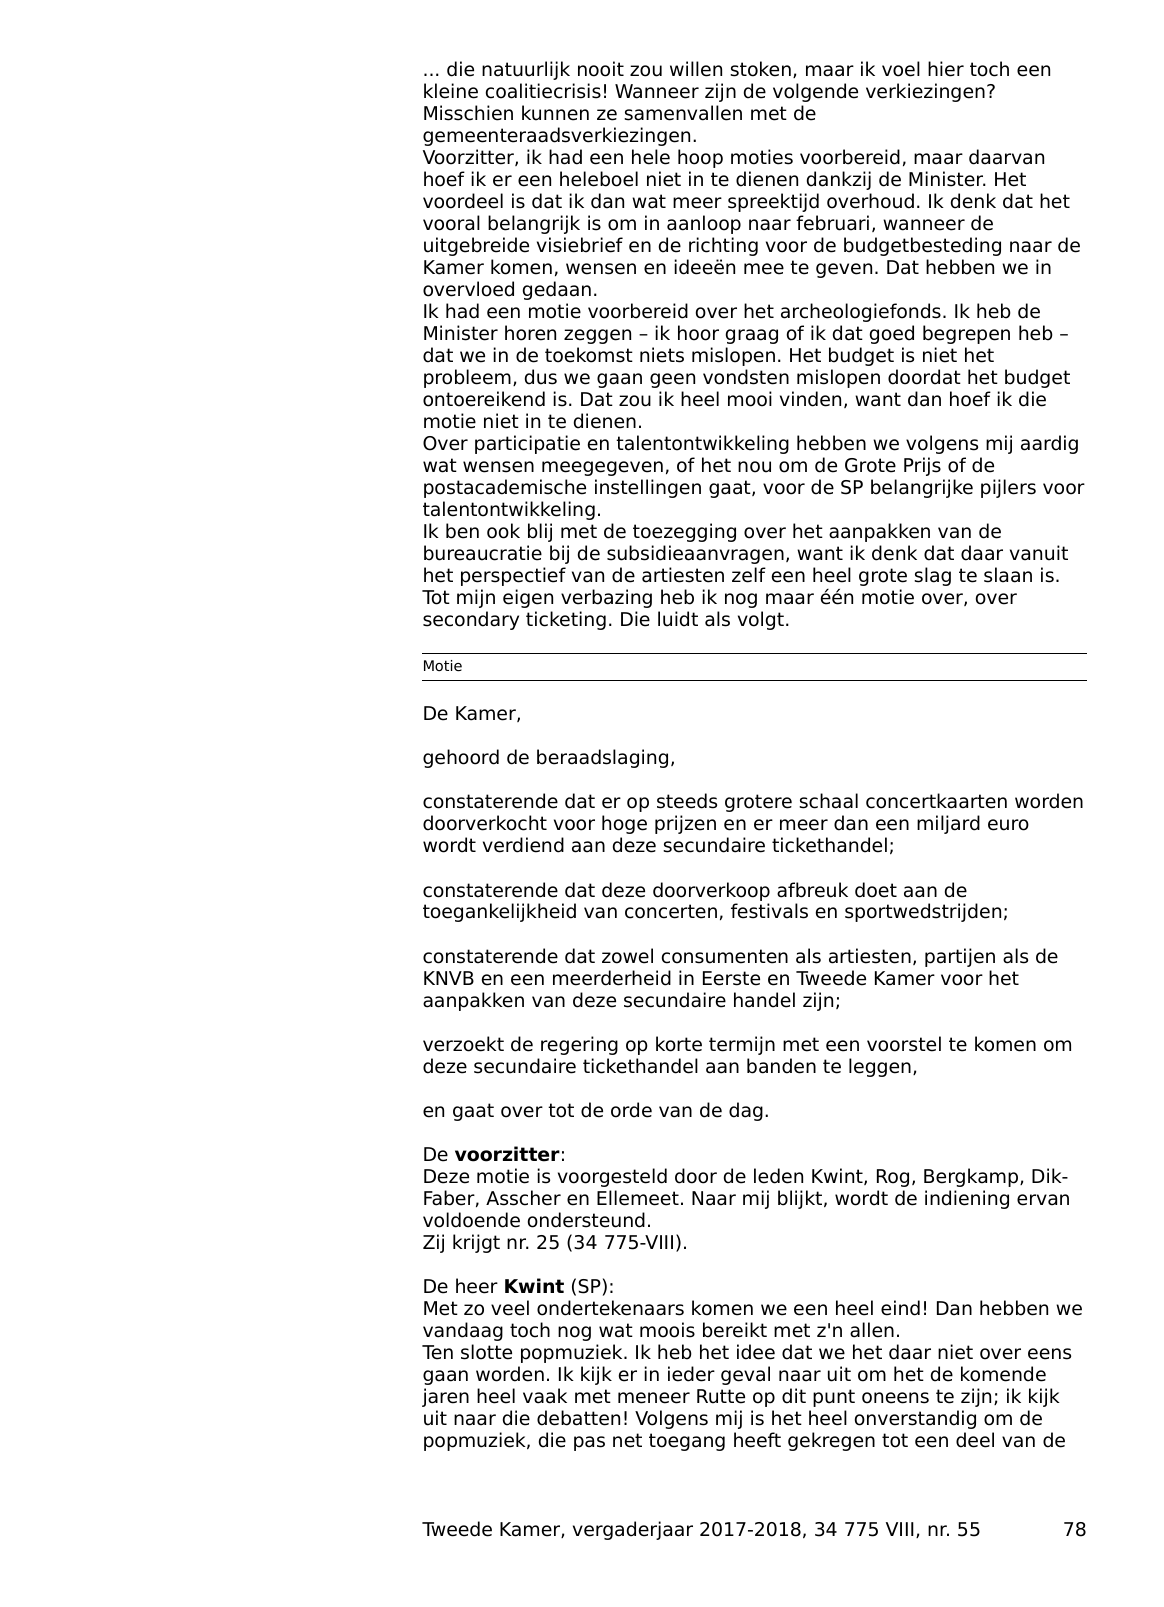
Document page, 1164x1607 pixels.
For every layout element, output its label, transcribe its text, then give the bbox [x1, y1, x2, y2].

text Ik ben ook blij met de toezegging over het aanpakken van de bureaucratie bij de subsidieaanvragen, want ik denk dat daar vanuit het perspectief van de artiesten zelf een heel grote slag te slaan is. [422, 521, 1087, 587]
text constaterende dat zowel consumenten als artiesten, partijen als de KNVB en een meerderheid in Eerste en Tweede Kamer voor het aanpakken van deze secundaire handel zijn; [422, 946, 1087, 1012]
text ... die natuurlijk nooit zou willen stoken, maar ik voel hier toch een kleine coalitiecrisis! Wanneer zijn de volgende verkiezingen? Misschien kunnen ze samenvallen met de gemeenteraadsverkiezingen. [422, 59, 1087, 147]
text constaterende dat er op steeds grotere schaal concertkaarten worden doorverkocht voor hoge prijzen en er meer dan een miljard euro wordt verdiend aan deze secundaire tickethandel; [422, 791, 1087, 857]
text Zij krijgt nr. 25 (34 775-VIII). [422, 1232, 1087, 1254]
text Ten slotte popmuziek. Ik heb het idee dat we het daar niet over eens gaan worden. Ik kijk er in ieder geval naar uit om het de komende jaren heel vaak met meneer Rutte op dit punt oneens te zijn; ik kijk uit naar die debatten! Volgens mij is het heel onverstandig om de popmuziek, die pas net toegang heeft gekregen tot een deel van de [422, 1342, 1087, 1452]
text De Kamer, [422, 703, 1087, 725]
text gehoord de beraadslaging, [422, 747, 1087, 769]
text Met zo veel ondertekenaars komen we een heel eind! Dan hebben we vandaag toch nog wat moois bereikt met z'n allen. [422, 1298, 1087, 1342]
text De heer Kwint (SP): [422, 1276, 1087, 1298]
text Deze motie is voorgesteld door de leden Kwint, Rog, Bergkamp, Dik-Faber, Asscher en Ellemeet. Naar mij blijkt, wordt de indiening ervan voldoende ondersteund. [422, 1166, 1087, 1232]
text en gaat over tot de orde van de dag. [422, 1100, 1087, 1122]
text Ik had een motie voorbereid over het archeologiefonds. Ik heb de Minister horen zeggen – ik hoor graag of ik dat goed begrepen heb – dat we in de toekomst niets mislopen. Het budget is niet het probleem, dus we gaan geen vondsten mislopen doordat het budget ontoereikend is. Dat zou ik heel mooi vinden, want dan hoef ik die motie niet in te dienen. [422, 301, 1087, 433]
text Voorzitter, ik had een hele hoop moties voorbereid, maar daarvan hoef ik er een heleboel niet in te dienen dankzij de Minister. Het voordeel is dat ik dan wat meer spreektijd overhoud. Ik denk dat het vooral belangrijk is om in aanloop naar februari, wanneer de uitgebreide visiebrief en de richting voor de budgetbesteding naar de Kamer komen, wensen en ideeën mee te geven. Dat hebben we in overvloed gedaan. [422, 147, 1087, 301]
text De voorzitter: [422, 1144, 1087, 1166]
text Tot mijn eigen verbazing heb ik nog maar één motie over, over secondary ticketing. Die luidt als volgt. [422, 587, 1087, 631]
text verzoekt de regering op korte termijn met een voorstel te komen om deze secundaire tickethandel aan banden te leggen, [422, 1034, 1087, 1078]
text Over participatie en talentontwikkeling hebben we volgens mij aardig wat wensen meegegeven, of het nou om de Grote Prijs of de postacademische instellingen gaat, voor de SP belangrijke pijlers voor talentontwikkeling. [422, 433, 1087, 521]
table_header Motie [422, 654, 1087, 680]
text constaterende dat deze doorverkoop afbreuk doet aan de toegankelijkheid van concerten, festivals en sportwedstrijden; [422, 879, 1087, 923]
